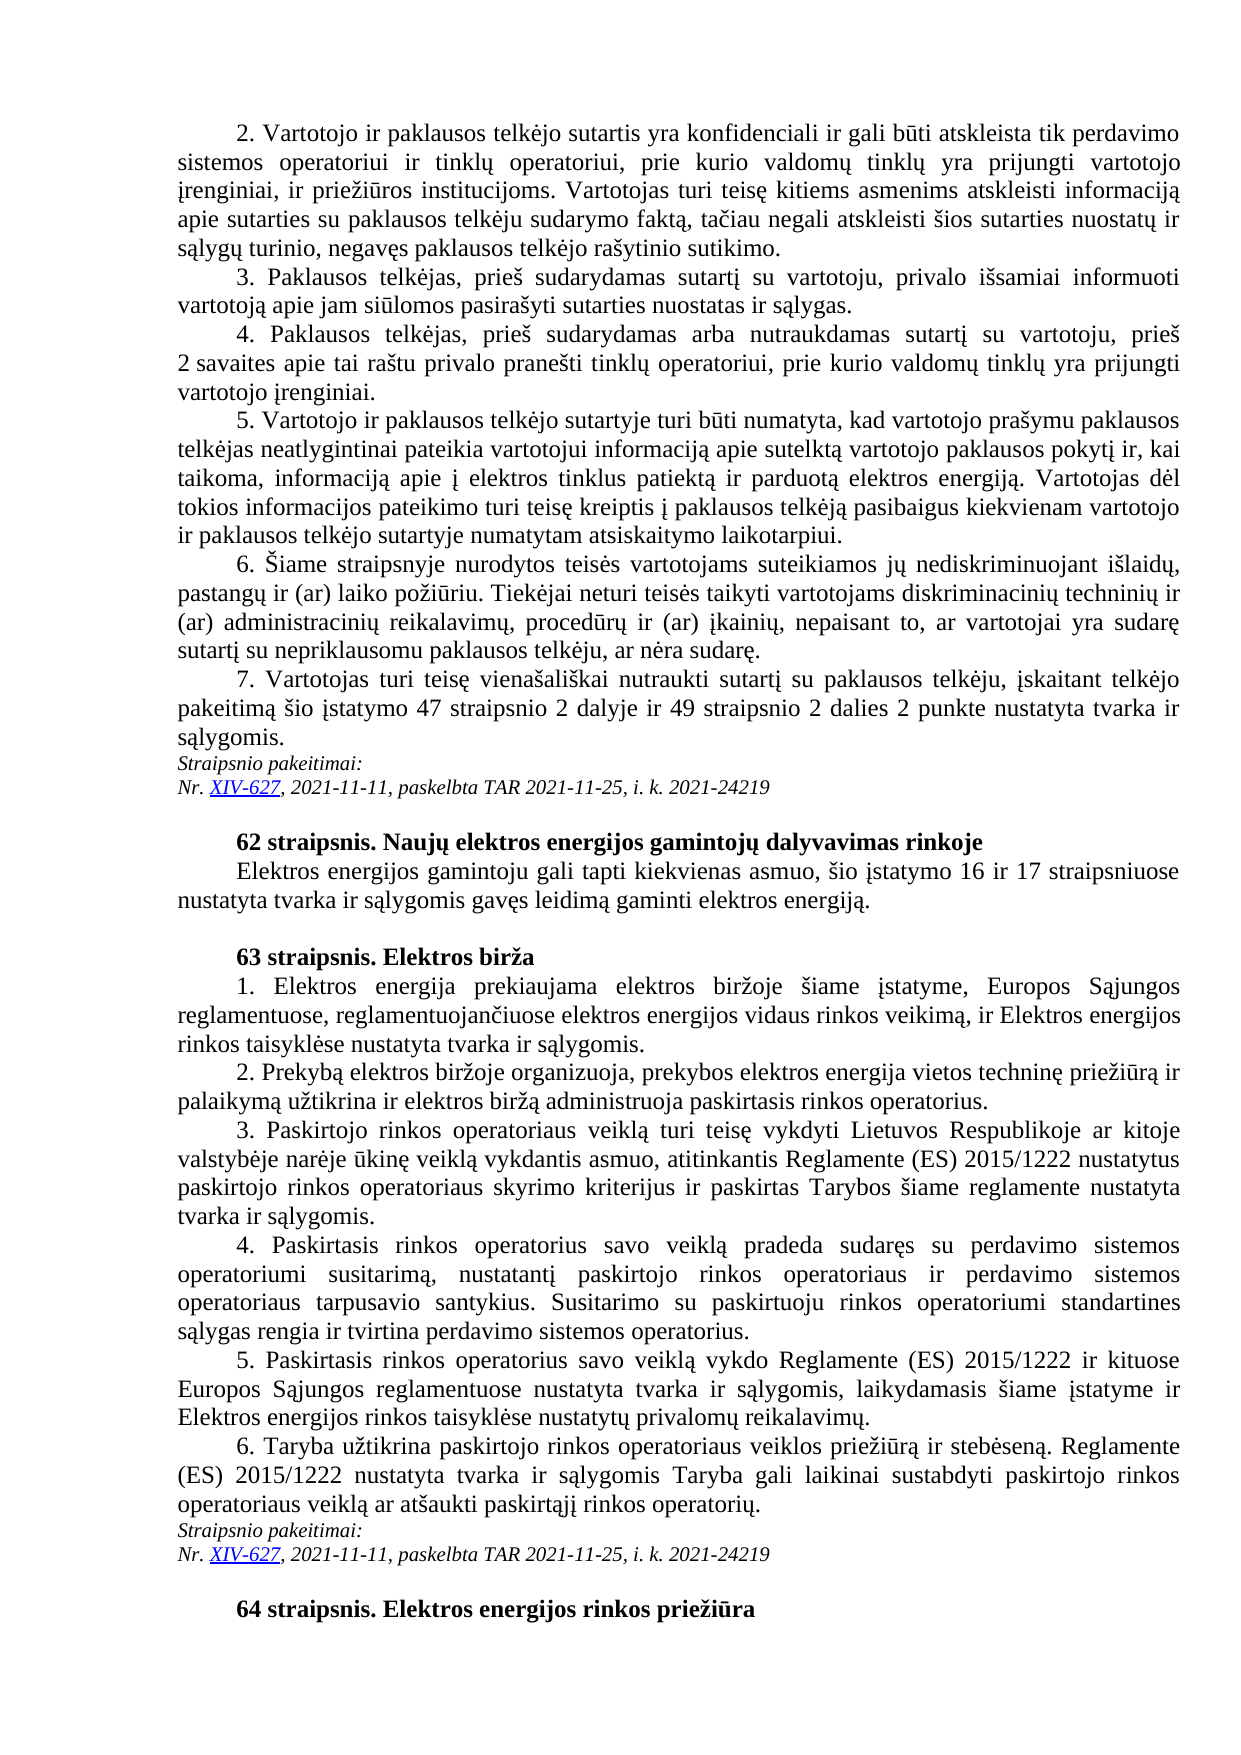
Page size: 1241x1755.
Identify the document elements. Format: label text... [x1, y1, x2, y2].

text Straipsnio pakeitimai: [177, 1517, 1181, 1542]
text 4. Paskirtasis rinkos operatorius savo veiklą pradeda sudaręs su perdavimo sistemos operatoriumi susitarimą, nustatantį paskirtojo rinkos operatoriaus ir perdavimo sistemos operatoriaus tarpusavio santykius. Susitarimo su paskirtuoju rinkos operatoriumi standartines sąlygas rengia ir tvirtina perdavimo sistemos operatorius. [177, 1230, 1181, 1345]
text 1. Elektros energija prekiaujama elektros biržoje šiame įstatyme, Europos Sąjungos reglamentuose, reglamentuojančiuose elektros energijos vidaus rinkos veikimą, ir Elektros energijos rinkos taisyklėse nustatyta tvarka ir sąlygomis. [177, 971, 1181, 1057]
text 64 straipsnis. Elektros energijos rinkos priežiūra [177, 1594, 1181, 1623]
text 5. Vartotojo ir paklausos telkėjo sutartyje turi būti numatyta, kad vartotojo prašymu paklausos telkėjas neatlygintinai pateikia vartotojui informaciją apie sutelktą vartotojo paklausos pokytį ir, kai taikoma, informaciją apie į elektros tinklus patiektą ir parduotą elektros energiją. Vartotojas dėl tokios informacijos pateikimo turi teisę kreiptis į paklausos telkėją pasibaigus kiekvienam vartotojo ir paklausos telkėjo sutartyje numatytam atsiskaitymo laikotarpiui. [177, 406, 1181, 549]
text 3. Paskirtojo rinkos operatoriaus veiklą turi teisę vykdyti Lietuvos Respublikoje ar kitoje valstybėje narėje ūkinę veiklą vykdantis asmuo, atitinkantis Reglamente (ES) 2015/1222 nustatytus paskirtojo rinkos operatoriaus skyrimo kriterijus ir paskirtas Tarybos šiame reglamente nustatyta tvarka ir sąlygomis. [177, 1115, 1181, 1230]
text 2. Prekybą elektros biržoje organizuoja, prekybos elektros energija vietos techninę priežiūrą ir palaikymą užtikrina ir elektros biržą administruoja paskirtasis rinkos operatorius. [177, 1057, 1181, 1115]
text 3. Paklausos telkėjas, prieš sudarydamas sutartį su vartotoju, privalo išsamiai informuoti vartotoją apie jam siūlomos pasirašyti sutarties nuostatas ir sąlygas. [177, 262, 1181, 319]
text 7. Vartotojas turi teisę vienašališkai nutraukti sutartį su paklausos telkėju, įskaitant telkėjo pakeitimą šio įstatymo 47 straipsnio 2 dalyje ir 49 straipsnio 2 dalies 2 punkte nustatyta tvarka ir sąlygomis. [177, 664, 1181, 751]
text 62 straipsnis. Naujų elektros energijos gamintojų dalyvavimas rinkoje [177, 827, 1181, 856]
text Nr. XIV-627, 2021-11-11, paskelbta TAR 2021-11-25, i. k. 2021-24219 [177, 775, 1181, 799]
text 4. Paklausos telkėjas, prieš sudarydamas arba nutraukdamas sutartį su vartotoju, prieš 2 savaites apie tai raštu privalo pranešti tinklų operatoriui, prie kurio valdomų tinklų yra prijungti vartotojo įrenginiai. [177, 319, 1181, 406]
text Straipsnio pakeitimai: [177, 751, 1181, 775]
text 6. Taryba užtikrina paskirtojo rinkos operatoriaus veiklos priežiūrą ir stebėseną. Reglamente (ES) 2015/1222 nustatyta tvarka ir sąlygomis Taryba gali laikinai sustabdyti paskirtojo rinkos operatoriaus veiklą ar atšaukti paskirtąjį rinkos operatorių. [177, 1431, 1181, 1517]
text Nr. XIV-627, 2021-11-11, paskelbta TAR 2021-11-25, i. k. 2021-24219 [177, 1542, 1181, 1566]
text 63 straipsnis. Elektros birža [177, 942, 1181, 971]
text 5. Paskirtasis rinkos operatorius savo veiklą vykdo Reglamente (ES) 2015/1222 ir kituose Europos Sąjungos reglamentuose nustatyta tvarka ir sąlygomis, laikydamasis šiame įstatyme ir Elektros energijos rinkos taisyklėse nustatytų privalomų reikalavimų. [177, 1345, 1181, 1431]
text 6. Šiame straipsnyje nurodytos teisės vartotojams suteikiamos jų nediskriminuojant išlaidų, pastangų ir (ar) laiko požiūriu. Tiekėjai neturi teisės taikyti vartotojams diskriminacinių techninių ir (ar) administracinių reikalavimų, procedūrų ir (ar) įkainių, nepaisant to, ar vartotojai yra sudarę sutartį su nepriklausomu paklausos telkėju, ar nėra sudarę. [177, 549, 1181, 664]
text 2. Vartotojo ir paklausos telkėjo sutartis yra konfidenciali ir gali būti atskleista tik perdavimo sistemos operatoriui ir tinklų operatoriui, prie kurio valdomų tinklų yra prijungti vartotojo įrenginiai, ir priežiūros institucijoms. Vartotojas turi teisę kitiems asmenims atskleisti informaciją apie sutarties su paklausos telkėju sudarymo faktą, tačiau negali atskleisti šios sutarties nuostatų ir sąlygų turinio, negavęs paklausos telkėjo rašytinio sutikimo. [177, 118, 1181, 262]
text Elektros energijos gamintoju gali tapti kiekvienas asmuo, šio įstatymo 16 ir 17 straipsniuose nustatyta tvarka ir sąlygomis gavęs leidimą gaminti elektros energiją. [177, 856, 1181, 914]
